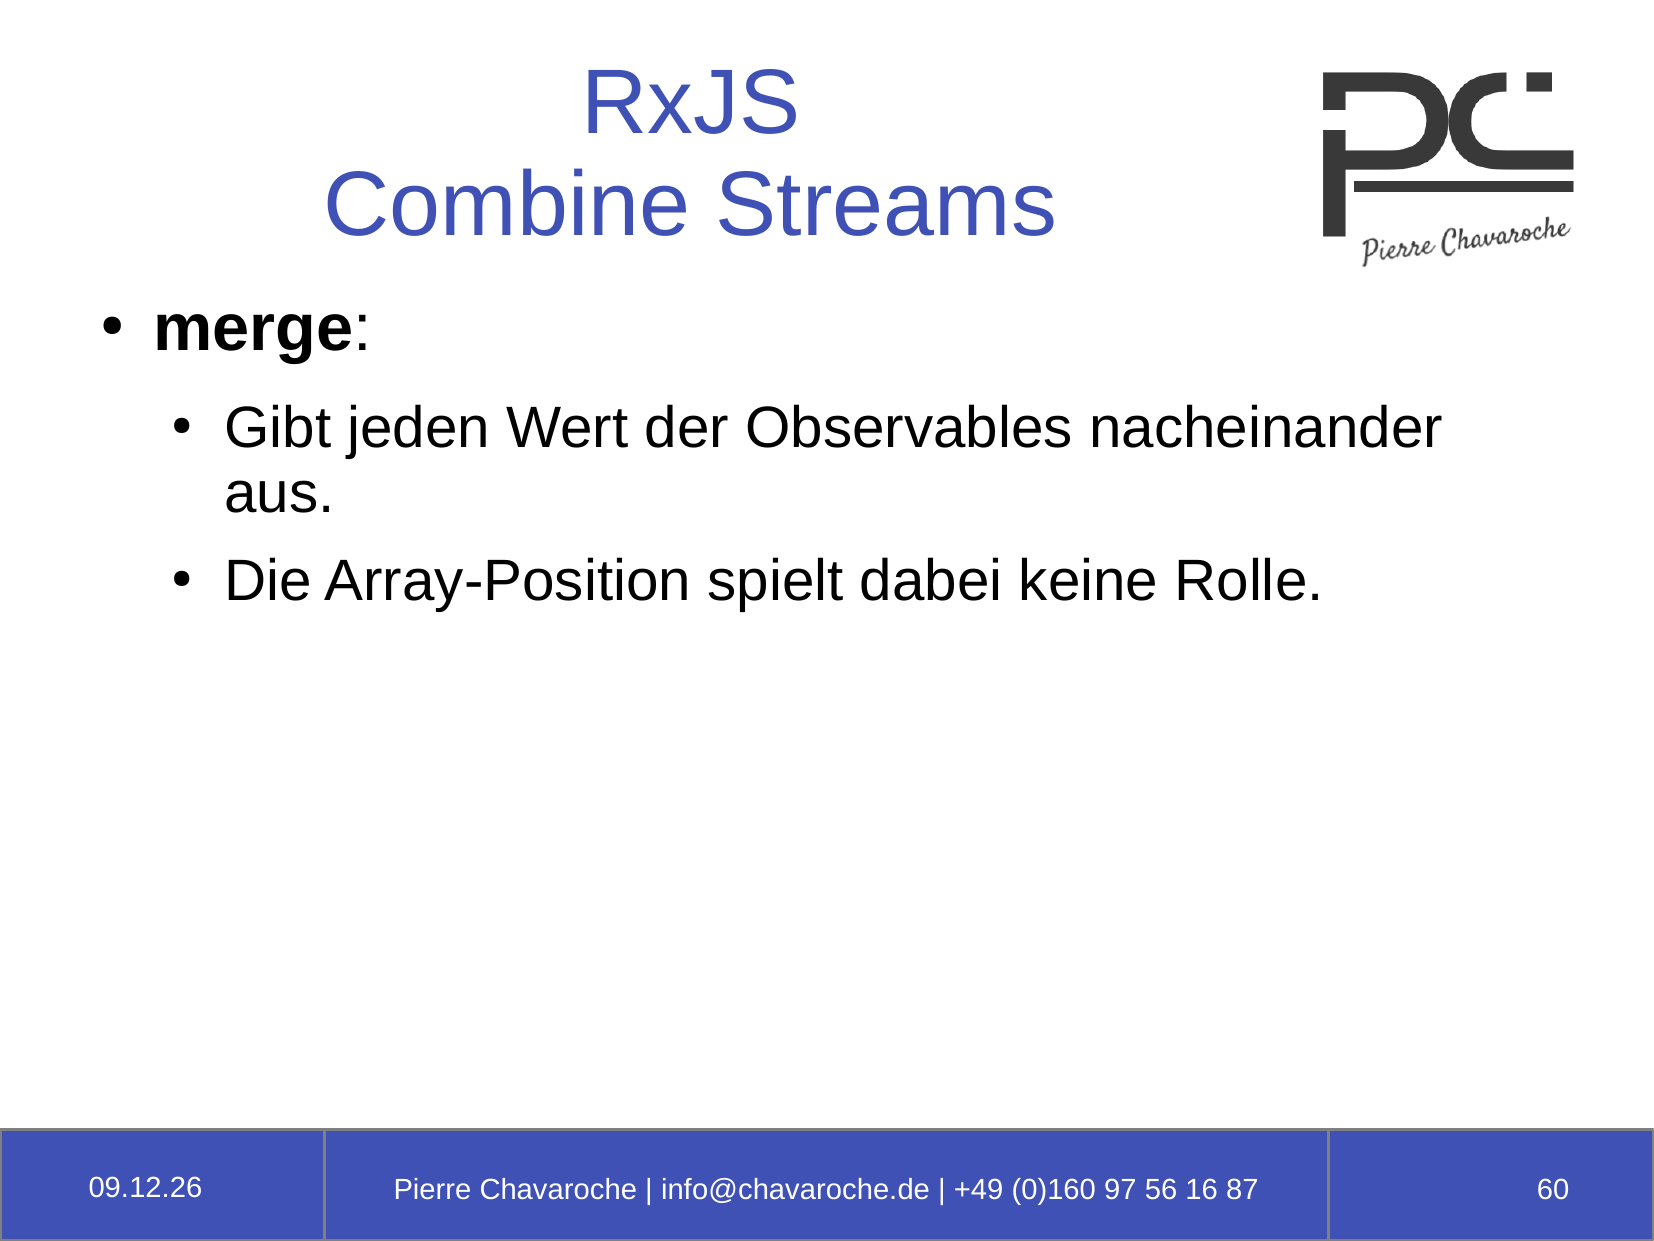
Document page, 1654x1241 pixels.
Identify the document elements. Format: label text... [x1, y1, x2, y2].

title RxJS Combine Streams [82, 49, 1300, 257]
list merge: Gibt jeden Wert der Observables nacheinander aus. Die Array-Position spielt dabei keine Rolle. [82, 290, 1571, 1109]
picture [1307, 29, 1589, 311]
